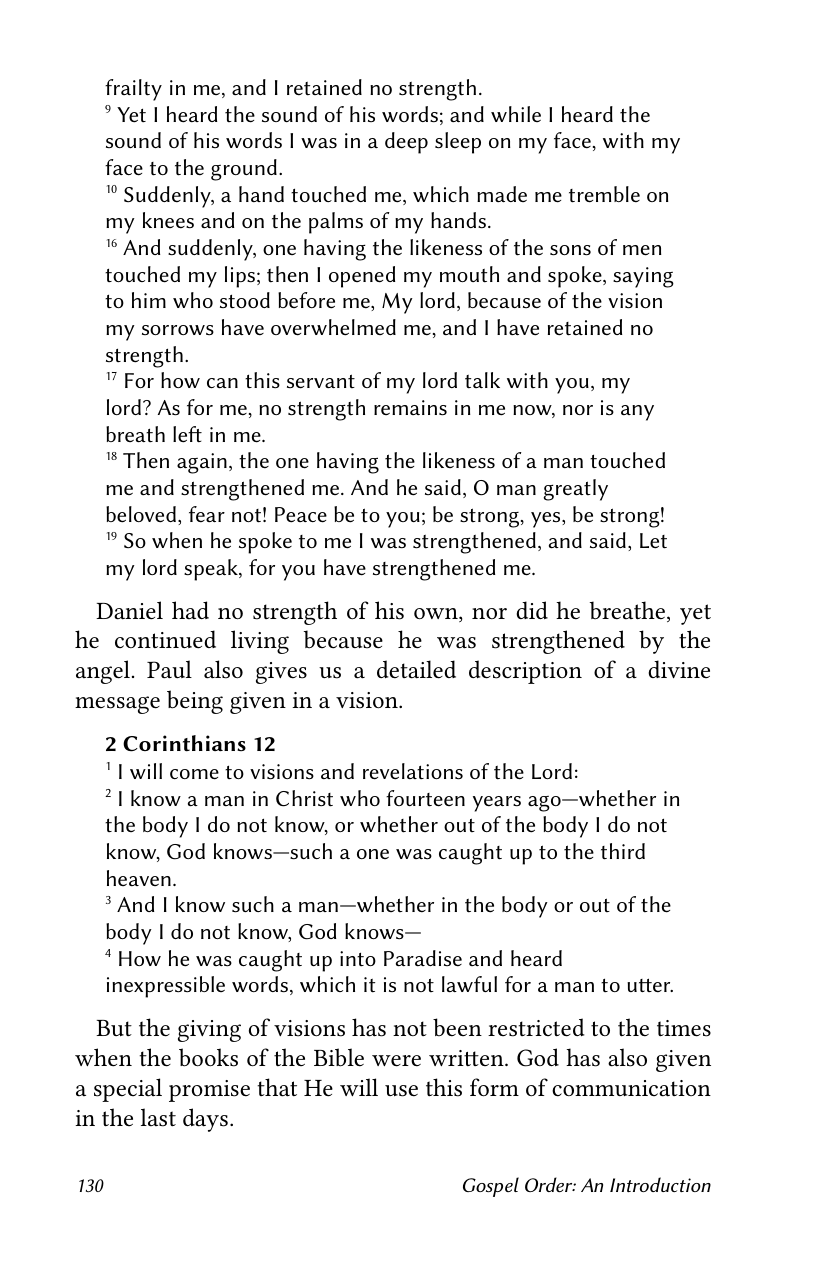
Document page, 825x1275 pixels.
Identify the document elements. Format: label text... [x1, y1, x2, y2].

text 2 Corinthians 12 [105, 731, 712, 757]
text 18 Then again, the one having the likeness of a man touched me and strengthened me. And he said, O man greatly beloved, fear not! Peace be to you; be strong, yes, be strong! [105, 448, 682, 528]
text 3 And I know such a man—whether in the body or out of the body I do not know, God knows— [105, 892, 682, 945]
text 19 So when he spoke to me I was strengthened, and said, Let my lord speak, for you have strengthened me. [105, 528, 682, 581]
text 17 For how can this servant of my lord talk with you, my lord? As for me, no strength remains in me now, nor is any breath left in me. [105, 368, 682, 448]
text 1 I will come to visions and revelations of the Lord: [105, 759, 682, 785]
text 16 And suddenly, one having the likeness of the sons of men touched my lips; then I opened my mouth and spoke, saying to him who stood before me, My lord, because of the vision my sorrows have overwhelmed me, and I have retained no strength. [105, 235, 682, 368]
text 4 How he was caught up into Paradise and heard inexpressible words, which it is not lawful for a man to utter. [105, 946, 682, 998]
text frailty in me, and I retained no strength. [105, 75, 682, 101]
text But the giving of visions has not been restricted to the times when the books of the Bible were written. God has also given a special promise that He will use this form of communication in the last days. [75, 1014, 712, 1132]
text 9 Yet I heard the sound of his words; and while I heard the sound of his words I was in a deep sleep on my face, with my face to the ground. [105, 102, 682, 181]
text 2 I know a man in Christ who fourteen years ago—whether in the body I do not know, or whether out of the body I do not know, God knows—such a one was caught up to the third heaven. [105, 786, 682, 892]
text Daniel had no strength of his own, nor did he breathe, yet he continued living because he was strengthened by the angel. Paul also gives us a detailed description of a divine message being given in a vision. [75, 597, 712, 715]
text 10 Suddenly, a hand touched me, which made me tremble on my knees and on the palms of my hands. [105, 182, 682, 234]
